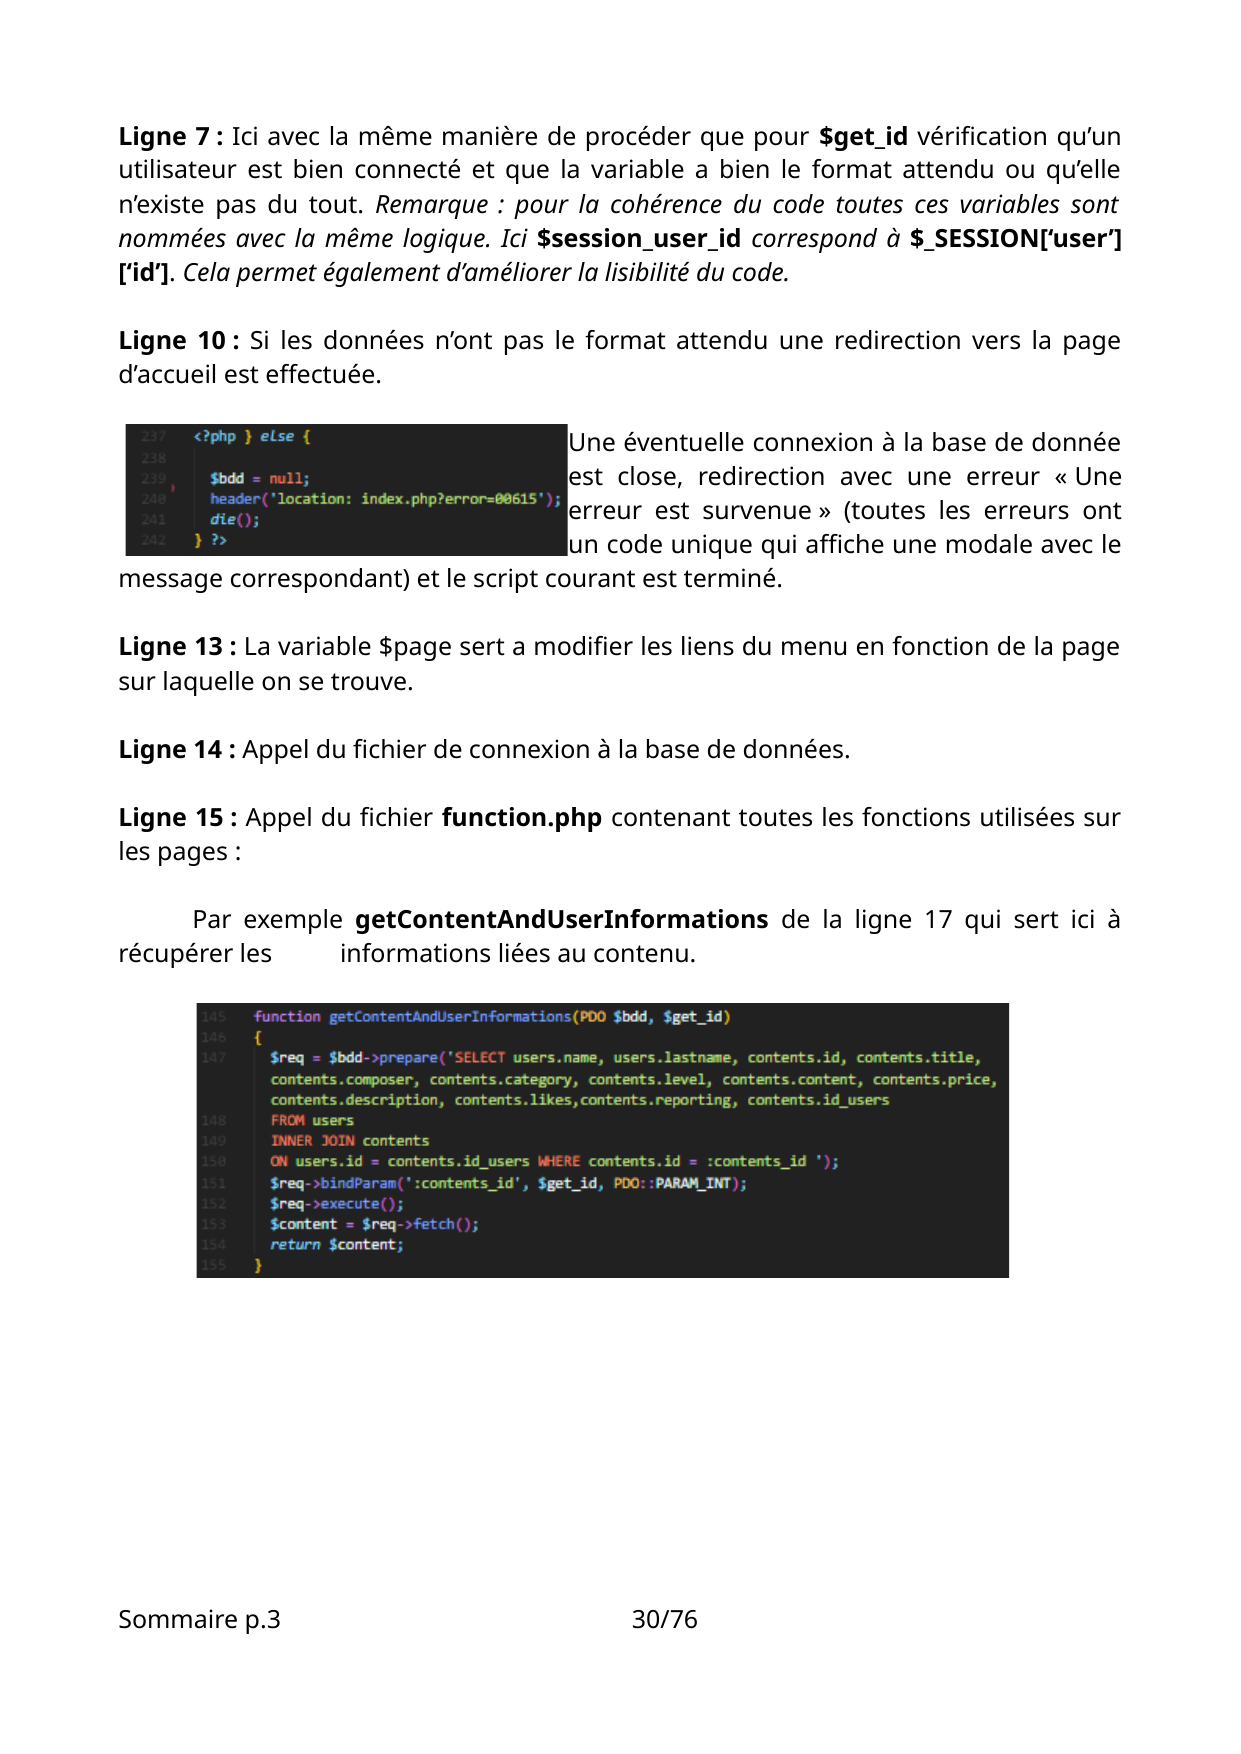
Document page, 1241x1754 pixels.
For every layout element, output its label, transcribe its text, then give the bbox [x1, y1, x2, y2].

text Ligne 13 : La variable $page sert a modifier les liens du menu en fonction de la page sur laquelle on se trouve. [118, 629, 1122, 697]
picture [125, 424, 568, 556]
text Ligne 14 : Appel du fichier de connexion à la base de données. [118, 731, 1122, 765]
text Ligne 10 : Si les données n’ont pas le format attendu une redirection vers la page d’accueil est effectuée. [118, 322, 1122, 391]
picture [196, 1003, 1010, 1278]
text Par exemple getContentAndUserInformations de la ligne 17 qui sert ici à récupérer les informations liées au contenu. [118, 902, 1122, 970]
text Ligne 7 : Ici avec la même manière de procéder que pour $get_id vérification qu’un utilisateur est bien connecté et que la variable a bien le format attendu ou qu’elle n’existe pas du tout. Remarque : pour la cohérence du code toutes ces variables sont nommées avec la même logique. Ici $session_user_id correspond à $_SESSION[‘user’][‘id’]. Cela permet également d’améliorer la lisibilité du code. [118, 118, 1122, 288]
text Une éventuelle connexion à la base de donnée est close, redirection avec une erreur « Une erreur est survenue » (toutes les erreurs ont un code unique qui affiche une modale avec le message correspondant) et le script courant est terminé. [118, 425, 1122, 595]
text Ligne 15 : Appel du fichier function.php contenant toutes les fonctions utilisées sur les pages : [118, 799, 1122, 867]
